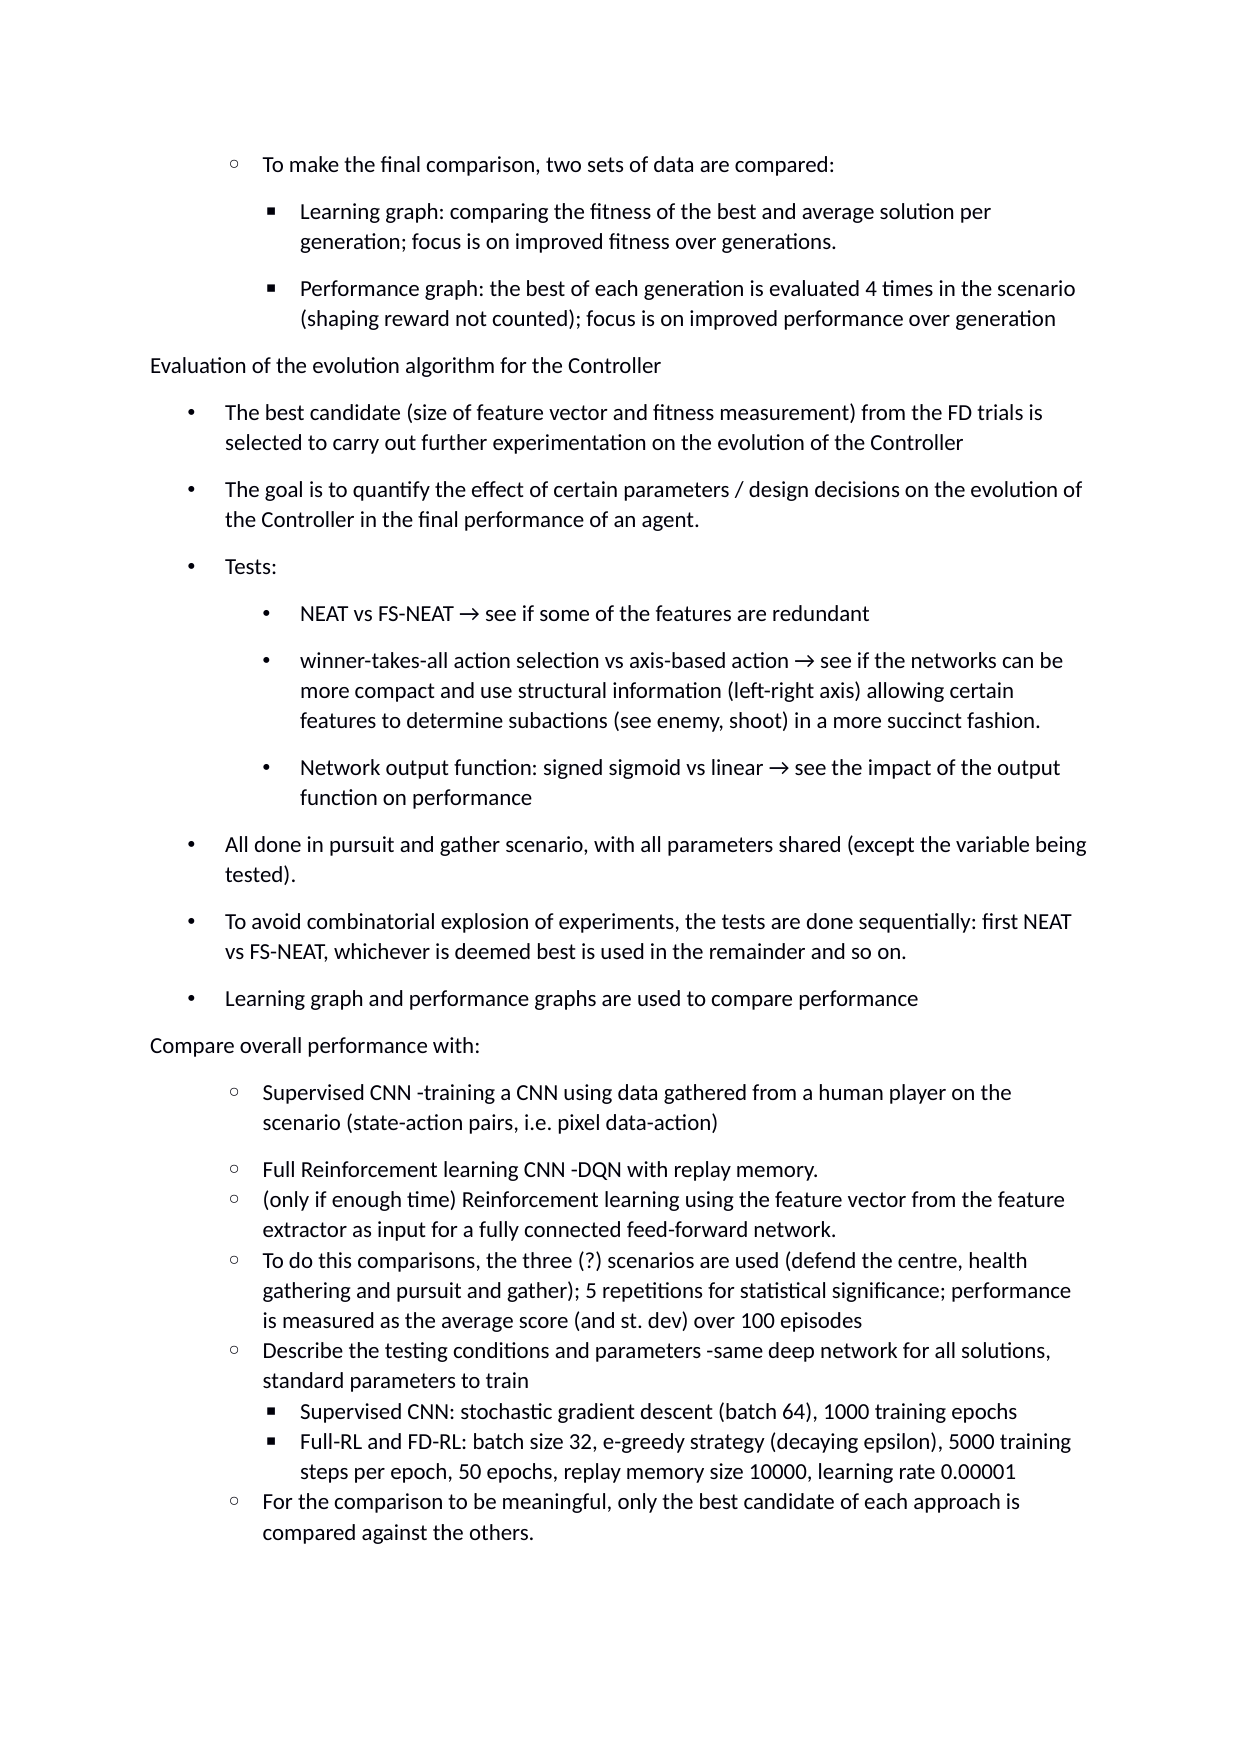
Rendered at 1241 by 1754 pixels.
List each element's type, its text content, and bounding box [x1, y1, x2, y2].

list Performance graph: the best of each generation is evaluated 4 times in the scenario (shaping reward not counted); focus is on improved performance over generation [262, 274, 1090, 332]
list Learning graph and performance graphs are used to compare performance [187, 984, 1090, 1012]
list Tests: [187, 552, 1090, 580]
list The best candidate (size of feature vector and fitness measurement) from the FD trials is selected to carry out further experimentation on the evolution of the Controller [187, 398, 1090, 456]
list Supervised CNN: stochastic gradient descent (batch 64), 1000 training epochs [262, 1397, 1090, 1425]
list For the comparison to be meaningful, only the best candidate of each approach is compared against the others. [225, 1487, 1090, 1546]
list To avoid combinatorial explosion of experiments, the tests are done sequentially: first NEAT vs FS-NEAT, whichever is deemed best is used in the remainder and so on. [187, 907, 1090, 966]
text Compare overall performance with: [150, 1031, 1090, 1059]
list To make the final comparison, two sets of data are compared: [225, 150, 1090, 178]
list The goal is to quantify the effect of certain parameters / design decisions on the evolution of the Controller in the final performance of an agent. [187, 475, 1090, 533]
list All done in pursuit and gather scenario, with all parameters shared (except the variable being tested). [187, 830, 1090, 888]
list winner-takes-all action selection vs axis-based action → see if the networks can be more compact and use structural information (left-right axis) allowing certain features to determine subactions (see enemy, shoot) in a more succinct fashion. [262, 646, 1090, 734]
list Network output function: signed sigmoid vs linear → see the impact of the output function on performance [262, 753, 1090, 811]
list Full Reinforcement learning CNN -DQN with replay memory. [225, 1155, 1090, 1183]
list Full-RL and FD-RL: batch size 32, e-greedy strategy (decaying epsilon), 5000 training steps per epoch, 50 epochs, replay memory size 10000, learning rate 0.00001 [262, 1427, 1090, 1485]
list NEAT vs FS-NEAT → see if some of the features are redundant [262, 599, 1090, 627]
list Learning graph: comparing the fitness of the best and average solution per generation; focus is on improved fitness over generations. [262, 197, 1090, 255]
list Supervised CNN -training a CNN using data gathered from a human player on the scenario (state-action pairs, i.e. pixel data-action) [225, 1078, 1090, 1136]
list To do this comparisons, the three (?) scenarios are used (defend the centre, health gathering and pursuit and gather); 5 repetitions for statistical significance; performance is measured as the average score (and st. dev) over 100 episodes [225, 1246, 1090, 1334]
text Evaluation of the evolution algorithm for the Controller [150, 351, 1090, 379]
list Describe the testing conditions and parameters -same deep network for all solutions, standard parameters to train [225, 1336, 1090, 1395]
list (only if enough time) Reinforcement learning using the feature vector from the feature extractor as input for a fully connected feed-forward network. [225, 1185, 1090, 1244]
